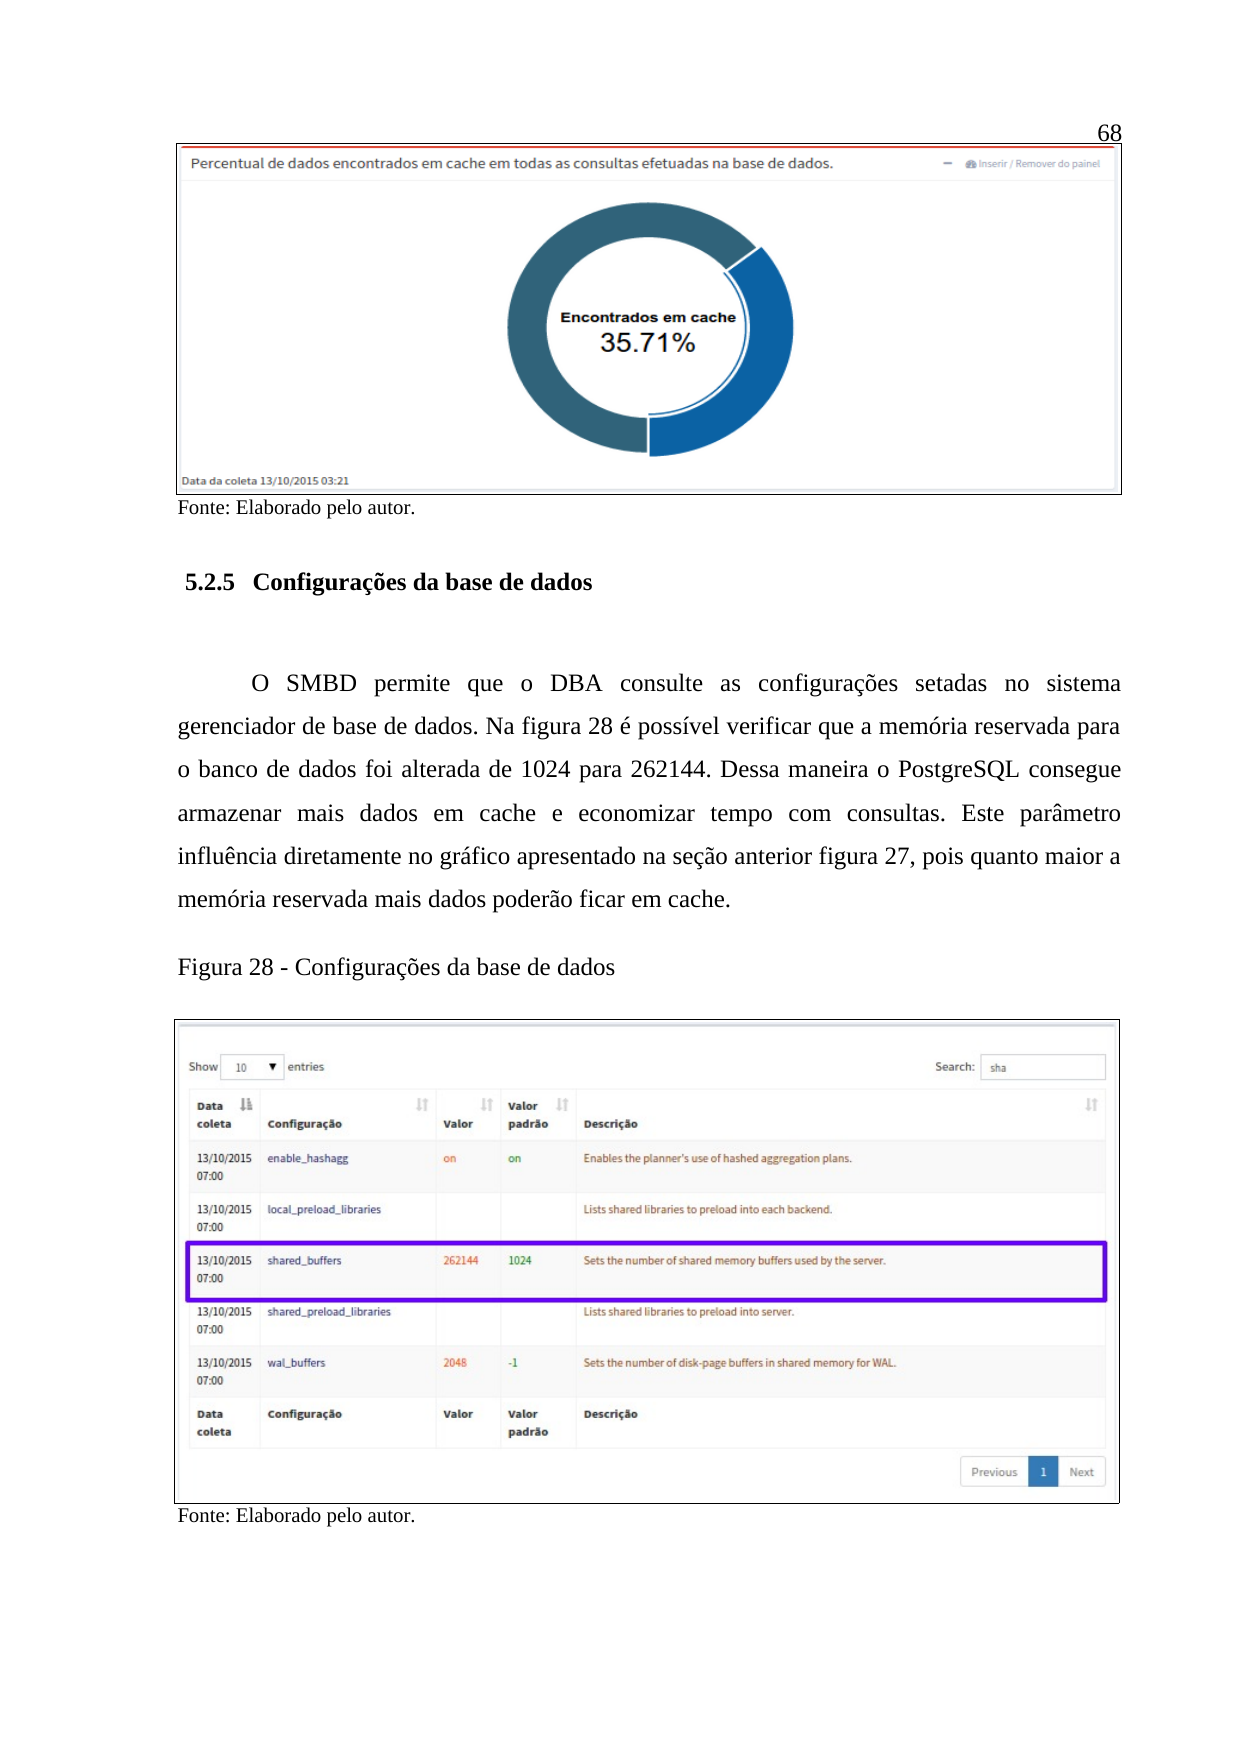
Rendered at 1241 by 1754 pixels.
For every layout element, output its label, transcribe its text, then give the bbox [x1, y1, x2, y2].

list Fonte: Elaborado pelo autor. [177, 1500, 1122, 1527]
list Configurações da base de dados [185, 567, 1122, 595]
picture [177, 1022, 1117, 1500]
list Fonte: Elaborado pelo autor. [177, 495, 1122, 519]
text O SMBD permite que o DBA consulte as configurações setadas no sistema gerenciador de base de dados. Na figura 28 é possível verificar que a memória reservada para o banco de dados foi alterada de 1024 para 262144. Dessa maneira o PostgreSQL consegue armazenar mais dados em cache e economizar tempo com consultas. Este parâmetro influência diretamente no gráfico apresentado na seção anterior figura 27, pois quanto maior a memória reservada mais dados poderão ficar em cache. [177, 668, 1122, 913]
list [175, 1020, 1119, 1503]
text Figura 28 - Configurações da base de dados [177, 952, 1122, 981]
picture [179, 146, 1118, 492]
list [177, 144, 1121, 494]
